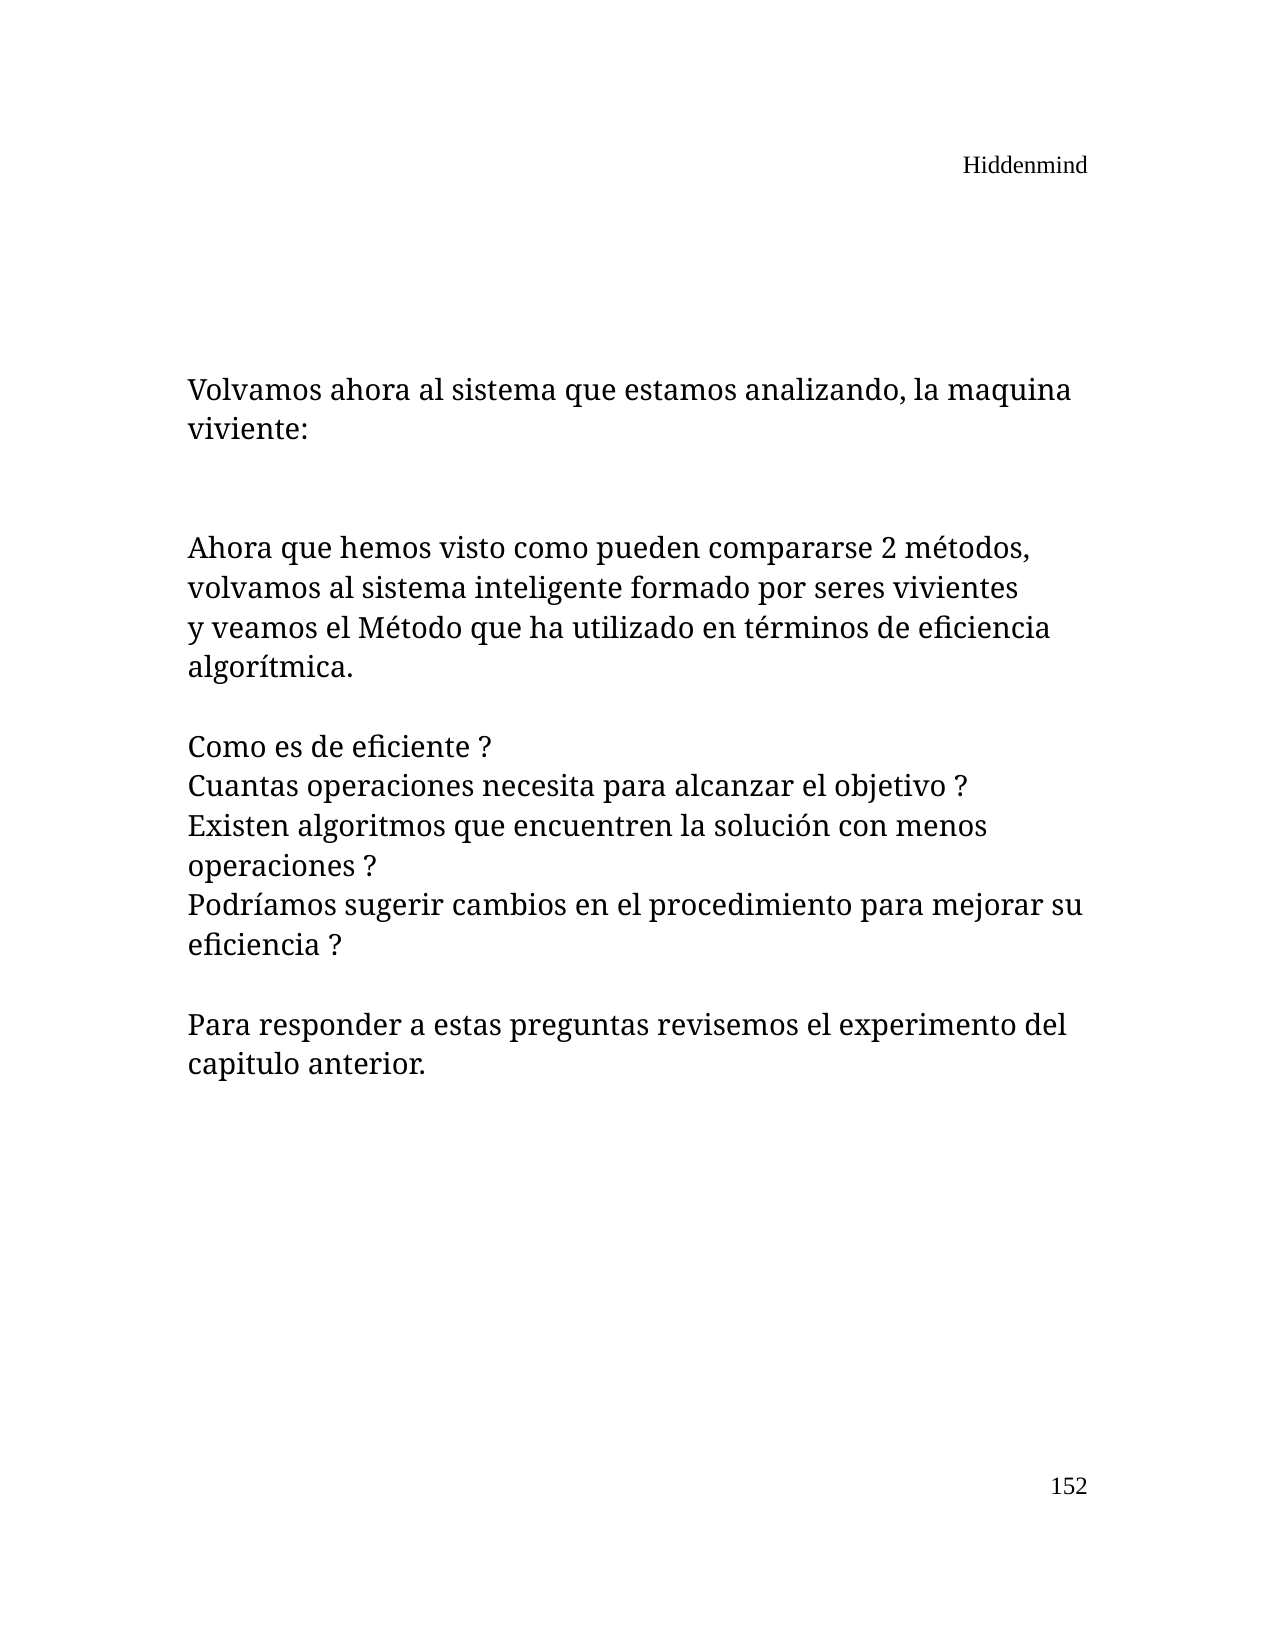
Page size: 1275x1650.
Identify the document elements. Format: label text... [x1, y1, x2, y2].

text volvamos al sistema inteligente formado por seres vivientes [187, 567, 1087, 607]
text Cuantas operaciones necesita para alcanzar el objetivo ? [187, 766, 1087, 805]
text Podríamos sugerir cambios en el procedimiento para mejorar su eficiencia ? [187, 885, 1087, 964]
text y veamos el Método que ha utilizado en términos de eficiencia algorítmica. [187, 607, 1087, 686]
text Ahora que hemos visto como pueden compararse 2 métodos, [187, 527, 1087, 567]
text Como es de eficiente ? [187, 726, 1087, 766]
text Existen algoritmos que encuentren la solución con menos operaciones ? [187, 805, 1087, 885]
text Para responder a estas preguntas revisemos el experimento del capitulo anterior. [187, 1004, 1087, 1083]
text Volvamos ahora al sistema que estamos analizando, la maquina viviente: [187, 369, 1087, 448]
